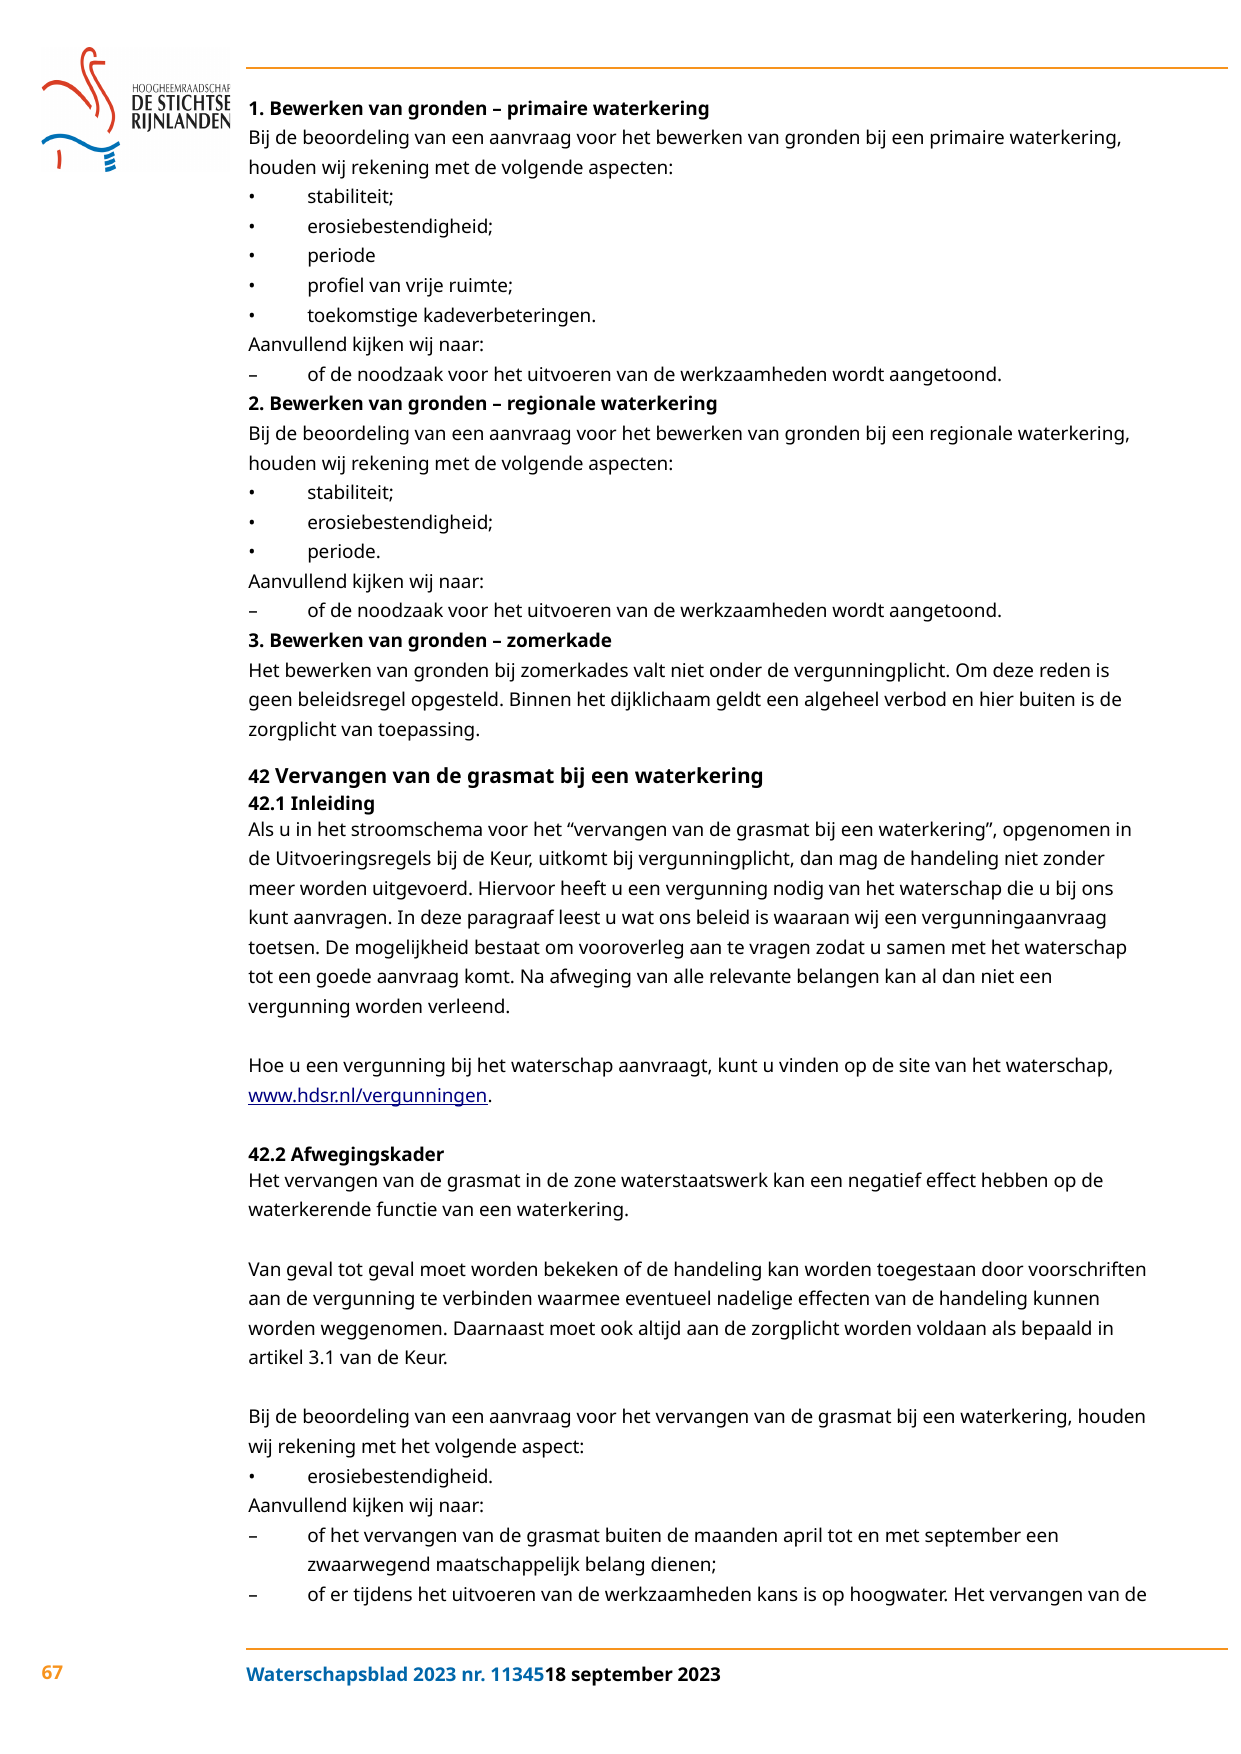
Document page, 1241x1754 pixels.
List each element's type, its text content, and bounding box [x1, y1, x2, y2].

list stabiliteit; [248, 479, 1152, 505]
text Bij de beoordeling van een aanvraag voor het bewerken van gronden bij een regionale waterkering, houden wij rekening met de volgende aspecten: [248, 420, 1152, 476]
text Aanvullend kijken wij naar: [248, 331, 1152, 357]
text 1. Bewerken van gronden – primaire waterkering [248, 95, 1152, 121]
list stabiliteit; [248, 183, 1152, 209]
text Hoe u een vergunning bij het waterschap aanvraagt, kunt u vinden op de site van het waterschap, www.hdsr.nl/vergunningen. [248, 1052, 1152, 1108]
text 42.1 Inleiding [248, 790, 1152, 816]
text 42 Vervangen van de grasmat bij een waterkering [248, 762, 1152, 790]
text Het vervangen van de grasmat in de zone waterstaatswerk kan een negatief effect hebben op de waterkerende functie van een waterkering. [248, 1167, 1152, 1222]
text Bij de beoordeling van een aanvraag voor het bewerken van gronden bij een primaire waterkering, houden wij rekening met de volgende aspecten: [248, 124, 1152, 180]
list erosiebestendigheid; [248, 509, 1152, 535]
text Bij de beoordeling van een aanvraag voor het vervangen van de grasmat bij een waterkering, houden wij rekening met het volgende aspect: [248, 1404, 1152, 1459]
list periode [248, 243, 1152, 268]
list erosiebestendigheid. [248, 1463, 1152, 1488]
text Aanvullend kijken wij naar: [248, 1492, 1152, 1518]
list of de noodzaak voor het uitvoeren van de werkzaamheden wordt aangetoond. [248, 361, 1152, 387]
text Het bewerken van gronden bij zomerkades valt niet onder de vergunningplicht. Om deze reden is geen beleidsregel opgesteld. Binnen het dijklichaam geldt een algeheel verbod en hier buiten is de zorgplicht van toepassing. [248, 657, 1152, 742]
list periode. [248, 538, 1152, 564]
list of de noodzaak voor het uitvoeren van de werkzaamheden wordt aangetoond. [248, 598, 1152, 623]
text 2. Bewerken van gronden – regionale waterkering [248, 391, 1152, 416]
text Aanvullend kijken wij naar: [248, 568, 1152, 594]
text 42.2 Afwegingskader [248, 1141, 1152, 1167]
text Als u in het stroomschema voor het “vervangen van de grasmat bij een waterkering”, opgenomen in de Uitvoeringsregels bij de Keur, uitkomt bij vergunningplicht, dan mag de handeling niet zonder meer worden uitgevoerd. Hiervoor heeft u een vergunning nodig van het waterschap die u bij ons kunt aanvragen. In deze paragraaf leest u wat ons beleid is waaraan wij een vergunningaanvraag toetsen. De mogelijkheid bestaat om vooroverleg aan te vragen zodat u samen met het waterschap tot een goede aanvraag komt. Na afweging van alle relevante belangen kan al dan niet een vergunning worden verleend. [248, 816, 1152, 1019]
list of er tijdens het uitvoeren van de werkzaamheden kans is op hoogwater. Het vervangen van de [248, 1581, 1152, 1607]
picture [41, 47, 231, 172]
text 3. Bewerken van gronden – zomerkade [248, 627, 1152, 653]
list of het vervangen van de grasmat buiten de maanden april tot en met september een zwaarwegend maatschappelijk belang dienen; [248, 1522, 1152, 1577]
text Van geval tot geval moet worden bekeken of de handeling kan worden toegestaan door voorschriften aan de vergunning te verbinden waarmee eventueel nadelige effecten van de handeling kunnen worden weggenomen. Daarnaast moet ook altijd aan de zorgplicht worden voldaan als bepaald in artikel 3.1 van de Keur. [248, 1256, 1152, 1370]
list erosiebestendigheid; [248, 213, 1152, 239]
list profiel van vrije ruimte; [248, 272, 1152, 298]
list toekomstige kadeverbeteringen. [248, 302, 1152, 328]
